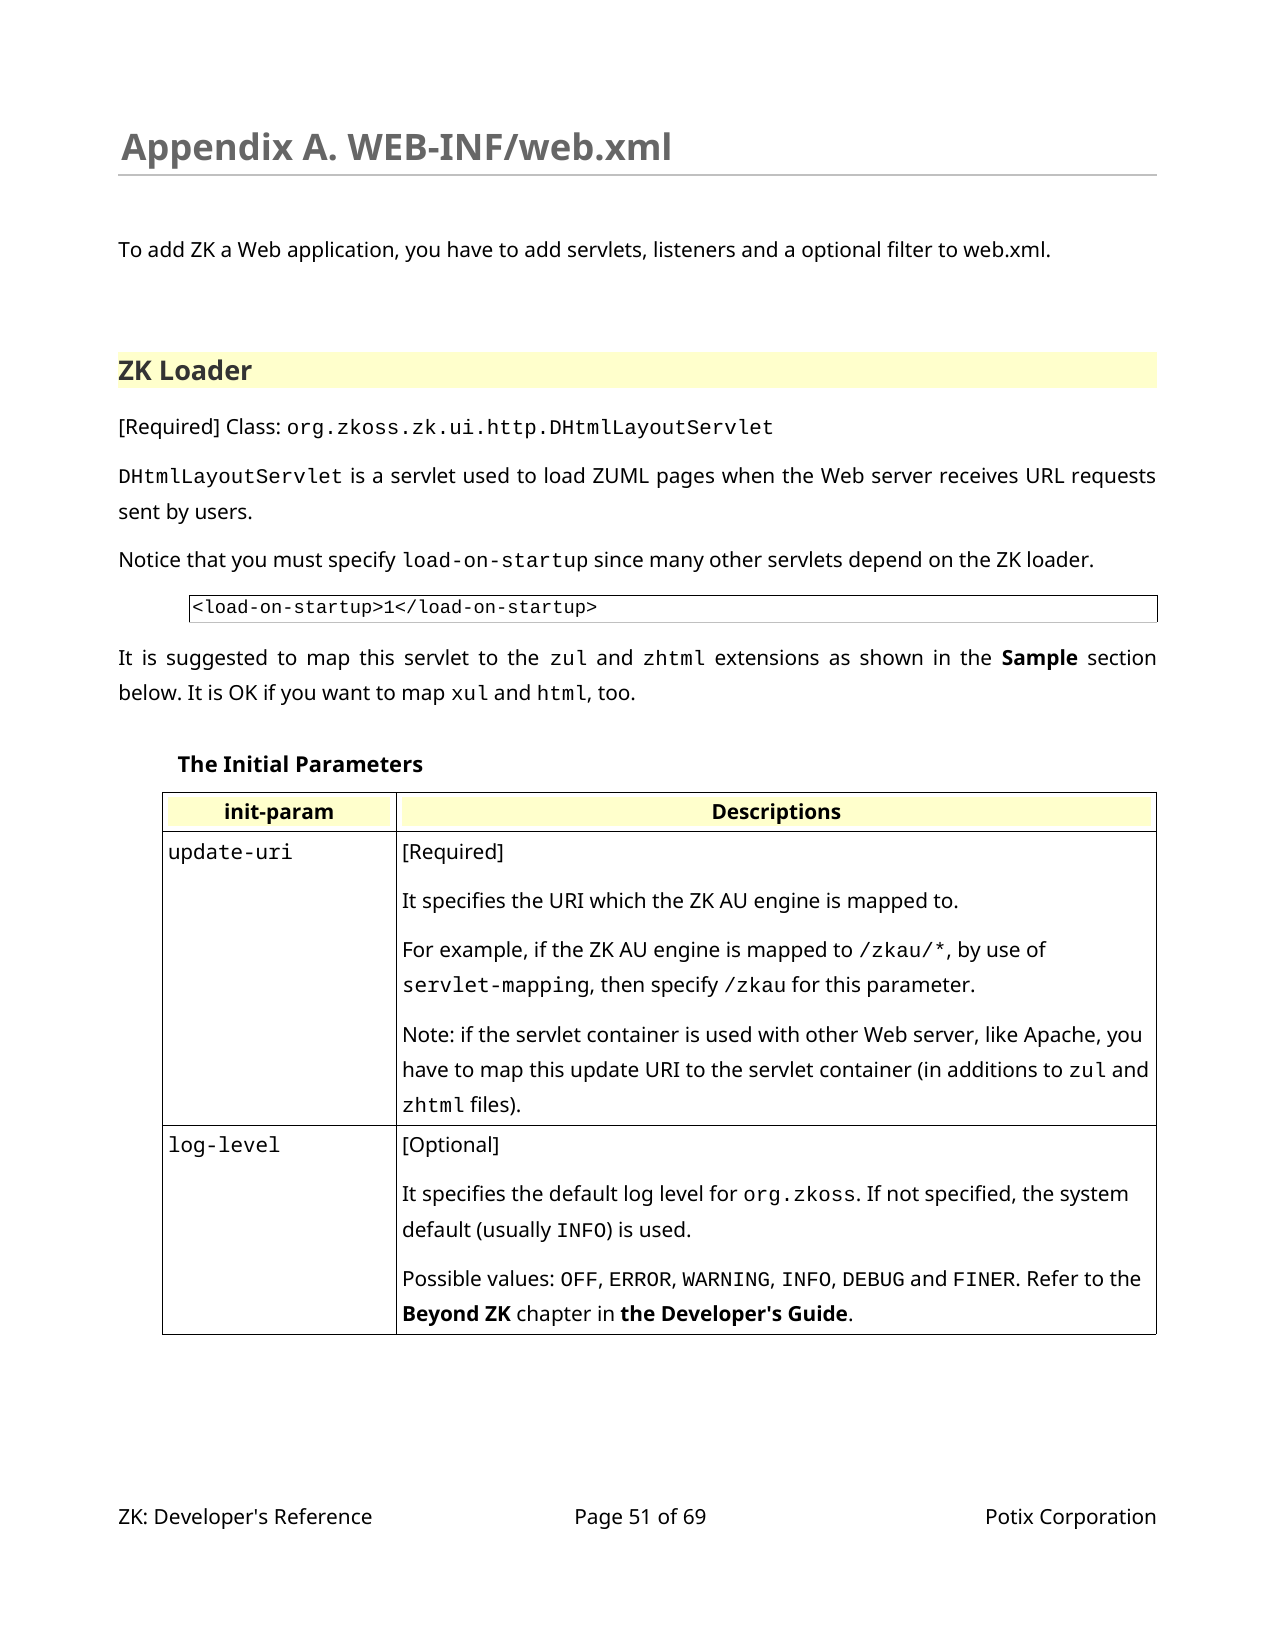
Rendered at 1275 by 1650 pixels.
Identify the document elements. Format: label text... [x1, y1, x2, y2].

text [Required] Class: org.zkoss.zk.ui.http.DHtmlLayoutServlet [118, 412, 1157, 441]
subtitle ZK Loader [118, 352, 1157, 388]
table_header Descriptions [397, 793, 1156, 831]
text Notice that you must specify load-on-startup since many other servlets depend on the ZK loader. [118, 546, 1157, 574]
table_cell update-uri [163, 832, 396, 1125]
table_cell [Required] It specifies the URI which the ZK AU engine is mapped to. For example, if the ZK AU engine is mapped to /zkau/*, by use of servlet-mapping, then specify /zkau for this parameter. Note: if the servlet container is used with other Web server, like Apache, you have to map this update URI to the servlet container (in additions to zul and zhtml files). [397, 832, 1156, 1125]
text It is suggested to map this servlet to the zul and zhtml extensions as shown in the Sample section below. It is OK if you want to map xul and html, too. [118, 643, 1157, 707]
table_header init-param [163, 793, 396, 831]
subtitle Appendix A. WEB-INF/web.xml [118, 118, 1157, 174]
text To add ZK a Web application, you have to add servlets, listeners and a optional filter to web.xml. [118, 235, 1157, 263]
text DHtmlLayoutServlet is a servlet used to load ZUML pages when the Web server receives URL requests sent by users. [118, 461, 1157, 525]
table_cell [Optional] It specifies the default log level for org.zkoss. If not specified, the system default (usually INFO) is used. Possible values: OFF, ERROR, WARNING, INFO, DEBUG and FINER. Refer to the Beyond ZK chapter in the Developer's Guide. [397, 1126, 1156, 1334]
text <load-on-startup>1</load-on-startup> [190, 596, 1157, 622]
table_cell log-level [163, 1126, 396, 1334]
subtitle The Initial Parameters [177, 749, 1157, 779]
